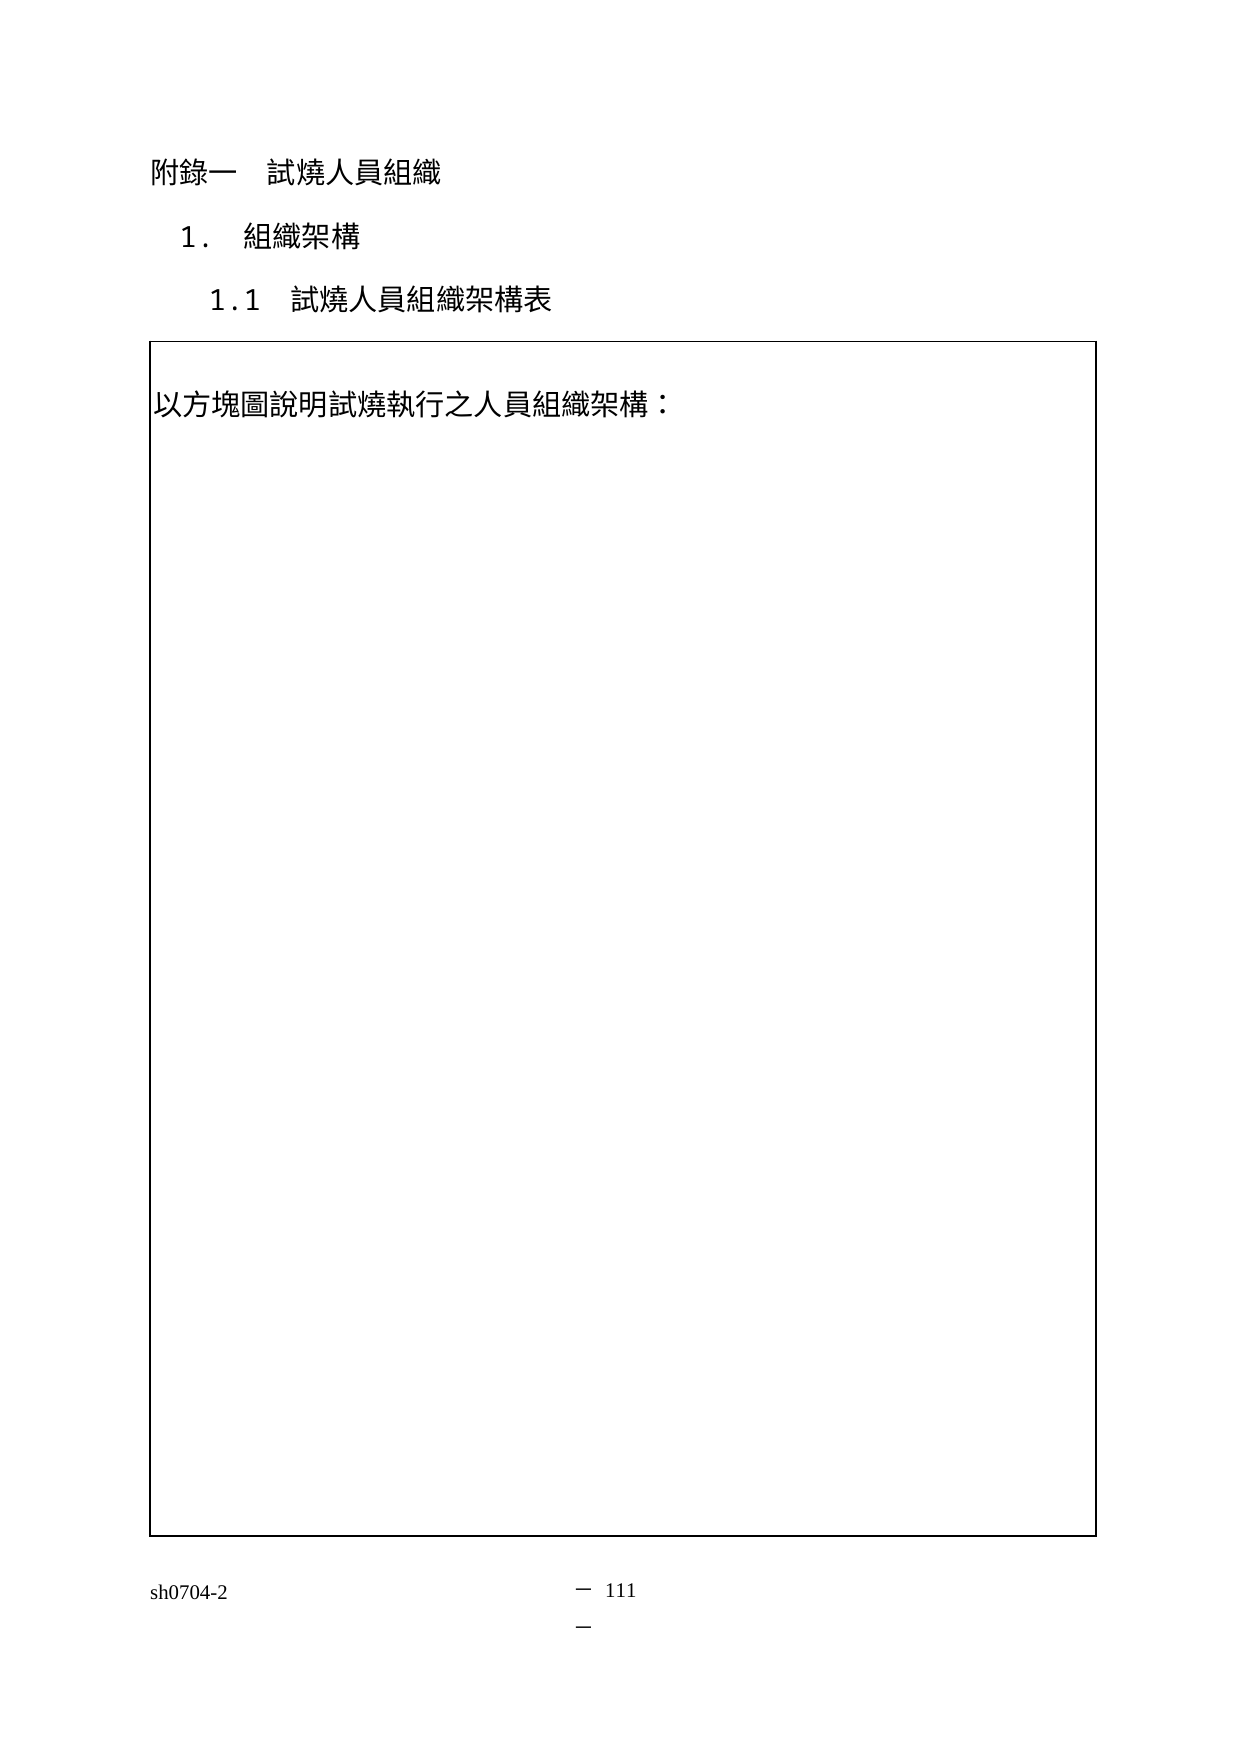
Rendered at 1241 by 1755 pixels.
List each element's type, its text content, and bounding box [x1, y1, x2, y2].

text 1.1 試燒人員組織架構表 [150, 277, 1090, 319]
text 1. 組織架構 [150, 213, 1090, 256]
text 附錄一 試燒人員組織 [150, 150, 1090, 192]
table_header 以方塊圖說明試燒執行之人員組織架構： [151, 342, 1095, 1535]
